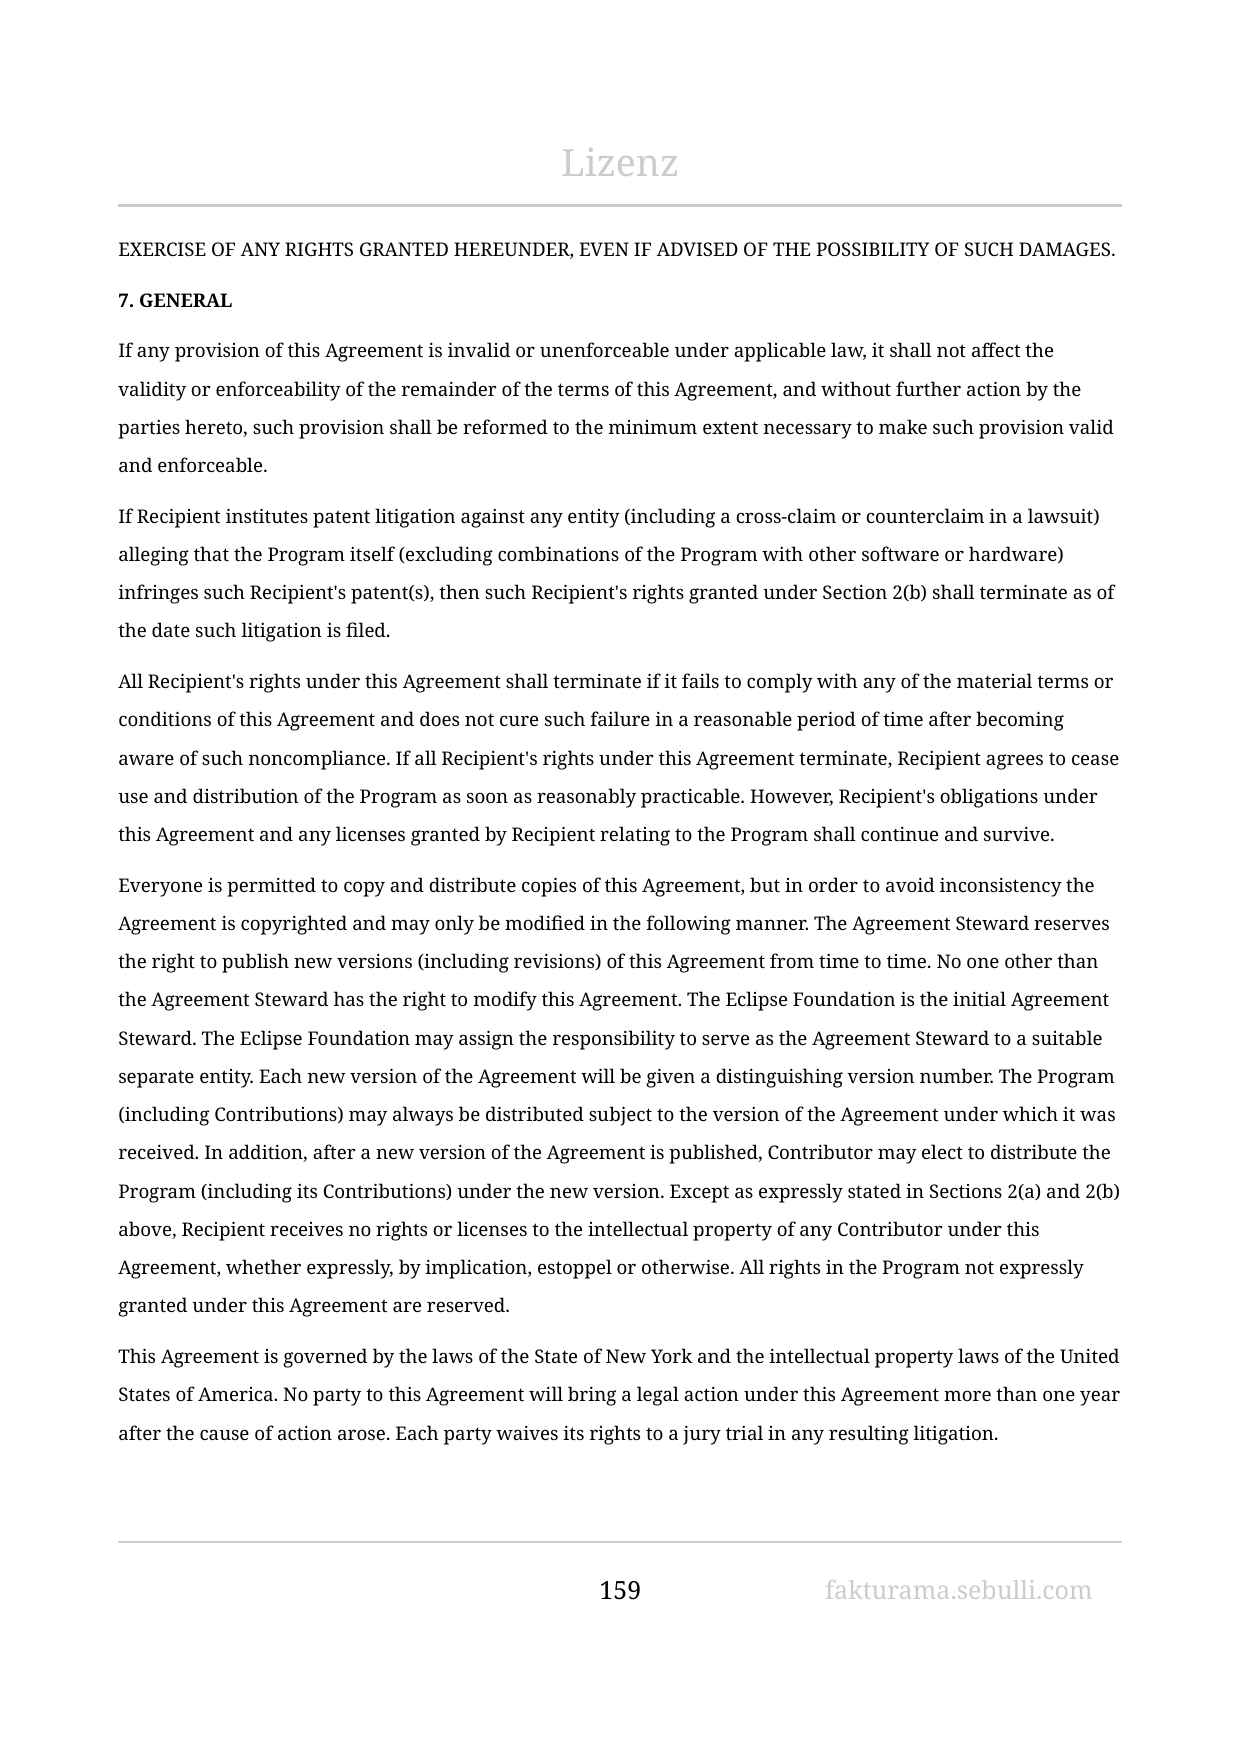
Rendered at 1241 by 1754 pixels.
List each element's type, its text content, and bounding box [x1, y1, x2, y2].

text Everyone is permitted to copy and distribute copies of this Agreement, but in order to avoid inconsistency the Agreement is copyrighted and may only be modified in the following manner. The Agreement Steward reserves the right to publish new versions (including revisions) of this Agreement from time to time. No one other than the Agreement Steward has the right to modify this Agreement. The Eclipse Foundation is the initial Agreement Steward. The Eclipse Foundation may assign the responsibility to serve as the Agreement Steward to a suitable separate entity. Each new version of the Agreement will be given a distinguishing version number. The Program (including Contributions) may always be distributed subject to the version of the Agreement under which it was received. In addition, after a new version of the Agreement is published, Contributor may elect to distribute the Program (including its Contributions) under the new version. Except as expressly stated in Sections 2(a) and 2(b) above, Recipient receives no rights or licenses to the intellectual property of any Contributor under this Agreement, whether expressly, by implication, estoppel or otherwise. All rights in the Program not expressly granted under this Agreement are reserved. [118, 872, 1122, 1318]
text This Agreement is governed by the laws of the State of New York and the intellectual property laws of the United States of America. No party to this Agreement will bring a legal action under this Agreement more than one year after the cause of action arose. Each party waives its rights to a jury trial in any resulting litigation. [118, 1343, 1122, 1445]
text If any provision of this Agreement is invalid or unenforceable under applicable law, it shall not affect the validity or enforceability of the remainder of the terms of this Agreement, and without further action by the parties hereto, such provision shall be reformed to the minimum extent necessary to make such provision valid and enforceable. [118, 338, 1122, 478]
text All Recipient's rights under this Agreement shall terminate if it fails to comply with any of the material terms or conditions of this Agreement and does not cure such failure in a reasonable period of time after becoming aware of such noncompliance. If all Recipient's rights under this Agreement terminate, Recipient agrees to cease use and distribution of the Program as soon as reasonably practicable. However, Recipient's obligations under this Agreement and any licenses granted by Recipient relating to the Program shall continue and survive. [118, 668, 1122, 847]
text EXERCISE OF ANY RIGHTS GRANTED HEREUNDER, EVEN IF ADVISED OF THE POSSIBILITY OF SUCH DAMAGES. [118, 236, 1122, 262]
text If Recipient institutes patent litigation against any entity (including a cross-claim or counterclaim in a lawsuit) alleging that the Program itself (excluding combinations of the Program with other software or hardware) infringes such Recipient's patent(s), then such Recipient's rights granted under Section 2(b) shall terminate as of the date such litigation is filed. [118, 503, 1122, 643]
text 7. GENERAL [118, 287, 1122, 312]
